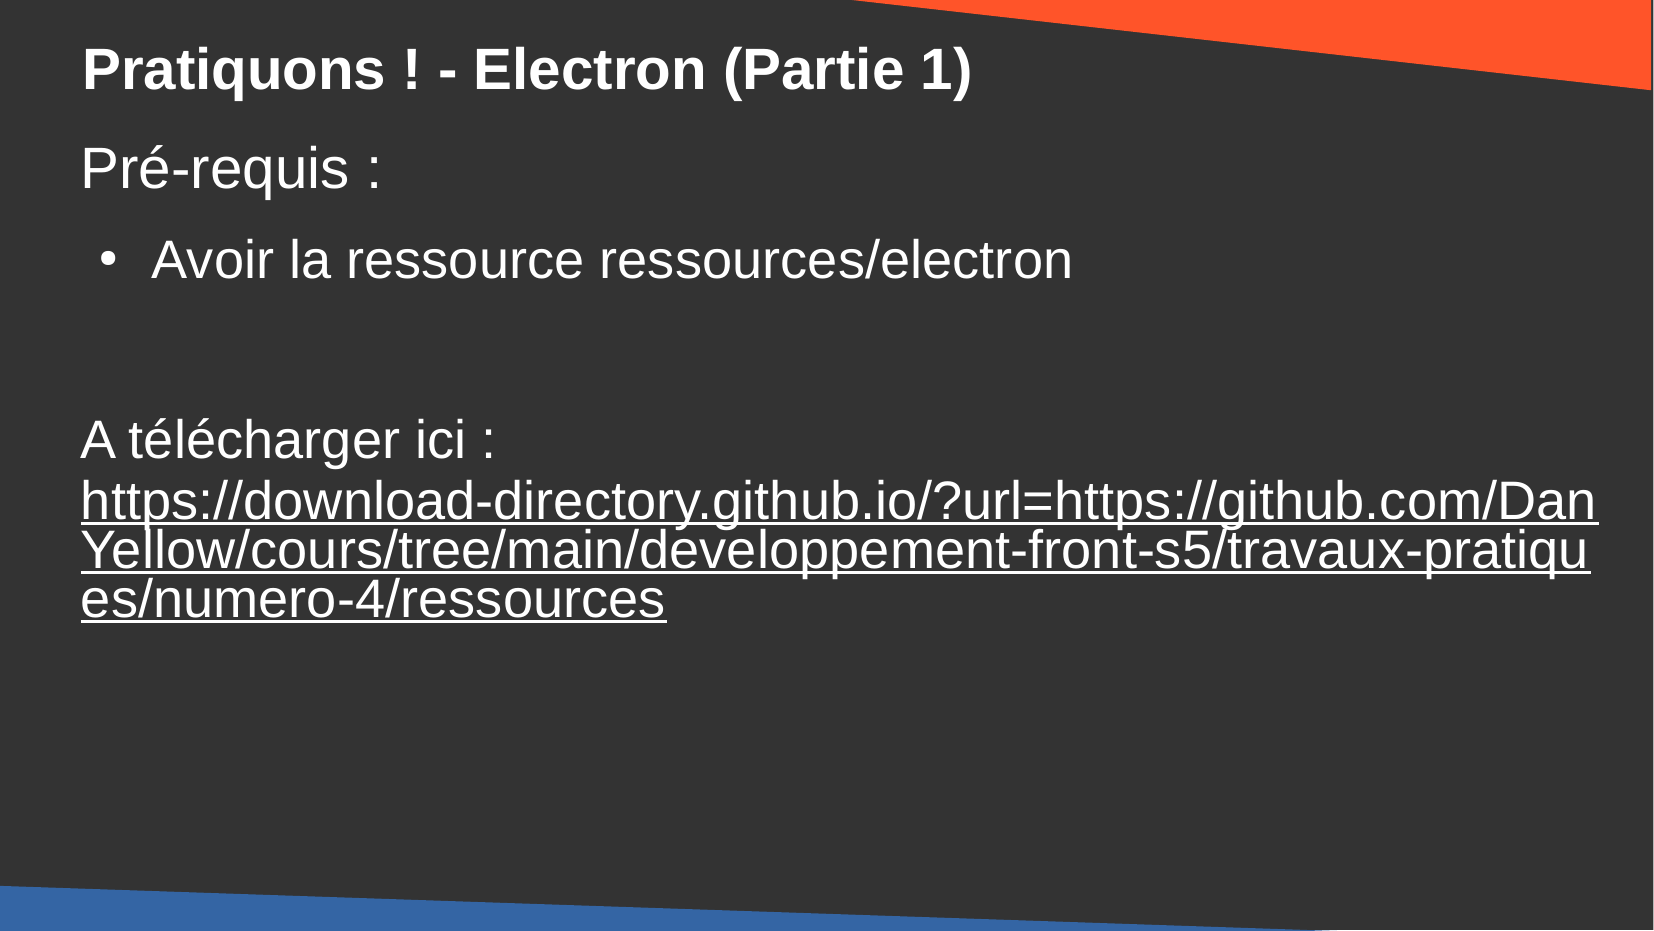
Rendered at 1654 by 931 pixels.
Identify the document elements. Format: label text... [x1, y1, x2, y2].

text_box [0, 885, 1337, 931]
text_box [851, 0, 1652, 91]
title Pratiquons ! - Electron (Partie 1) [82, 37, 1571, 114]
list Pré-requis : Avoir la ressource ressources/electron A télécharger ici : https://download-directory.github.io/?url=https://github.com/DanYellow/cours/tree/main/developpement-front-s5/travaux-pratiques/numero-4/ressources [80, 135, 1620, 721]
